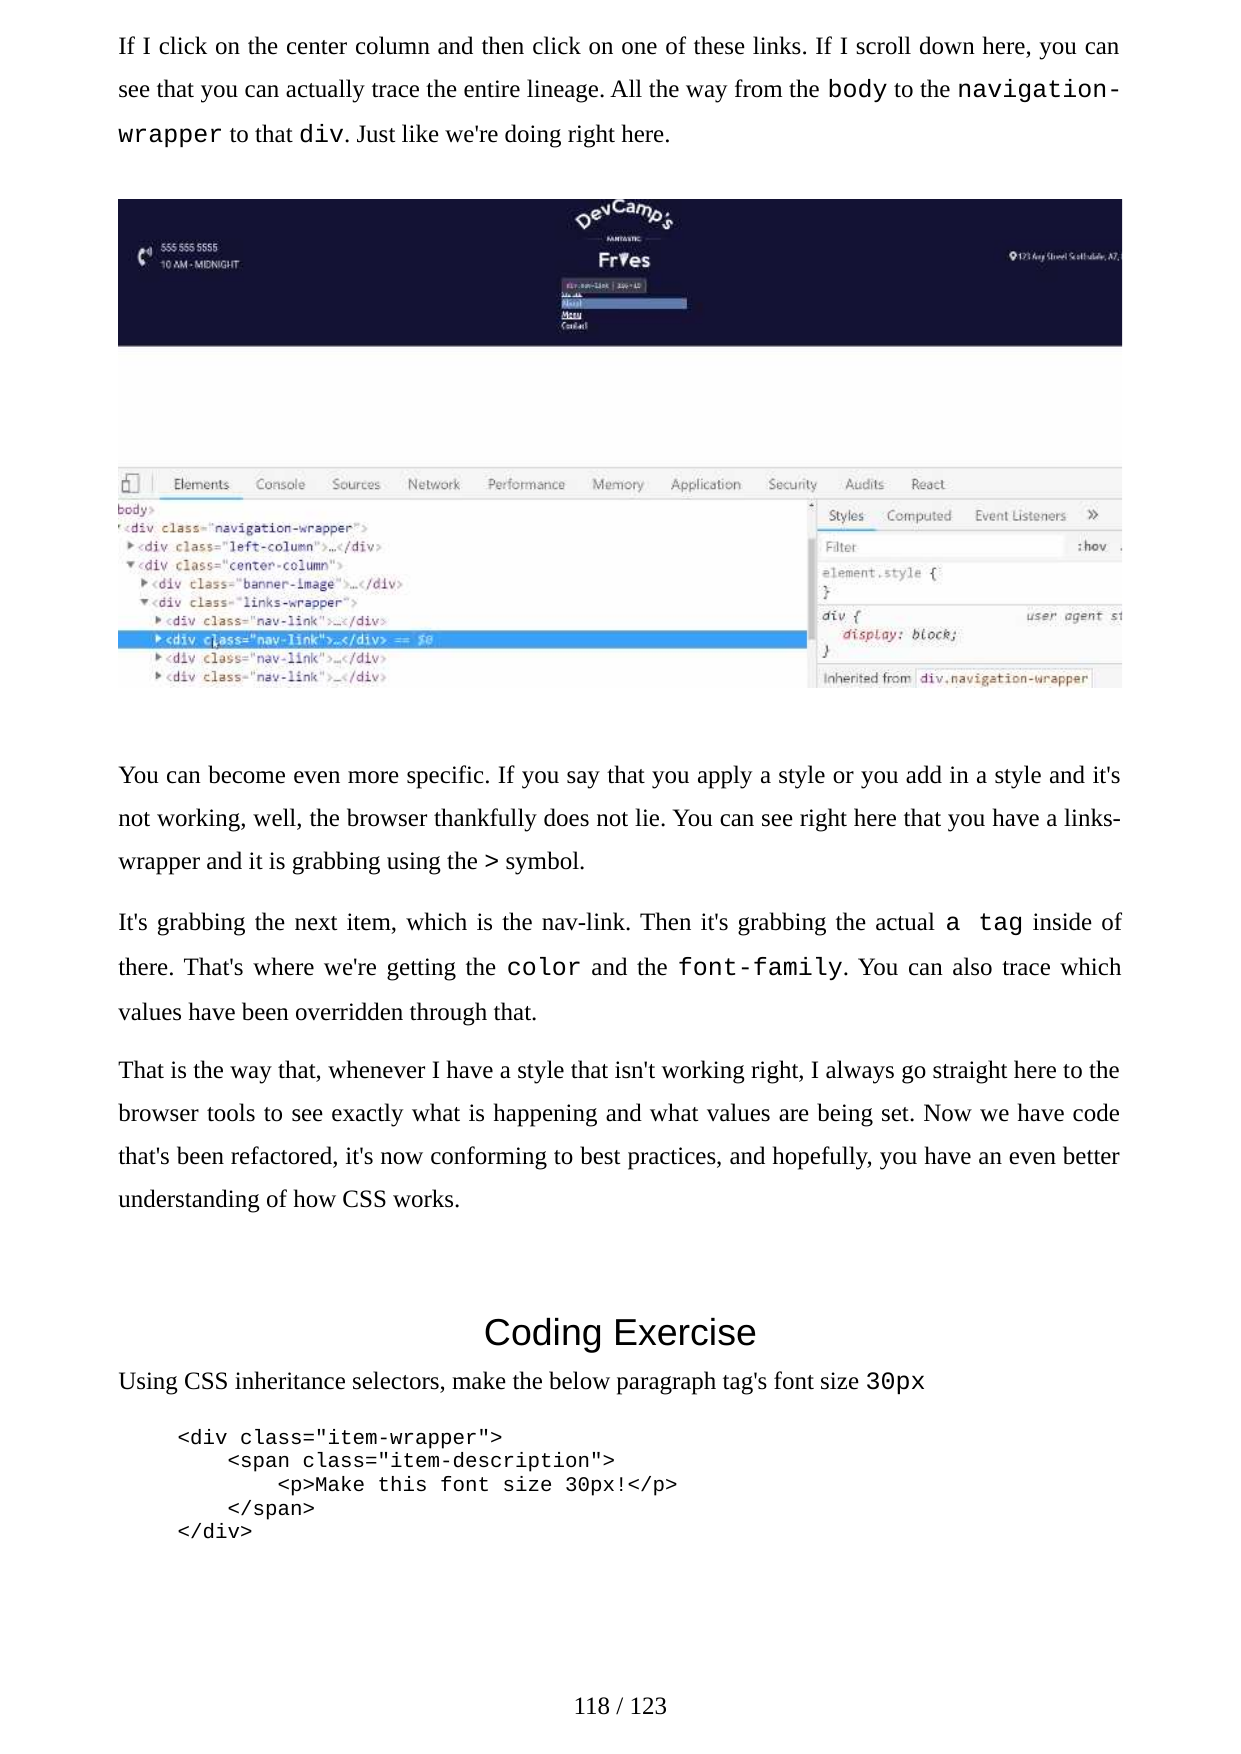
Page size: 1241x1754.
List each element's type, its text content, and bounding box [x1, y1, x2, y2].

text Using CSS inheritance selectors, make the below paragraph tag's font size 30px [118, 1366, 1122, 1397]
text <div class="item-wrapper"> [177, 1427, 1122, 1451]
text That is the way that, whenever I have a style that isn't working right, I always go straight here to the browser tools to see exactly what is happening and what values are being set. Now we have code that's been refactored, it's now conforming to best practices, and hopefully, you have an even better understanding of how CSS works. [118, 1055, 1122, 1213]
subtitle Coding Exercise [118, 1310, 1122, 1353]
text </div> [177, 1521, 1122, 1545]
text You can become even more specific. If you say that you apply a style or you add in a style and it's not working, well, the browser thankfully does not lie. You can see right here that you have a links-wrapper and it is grabbing using the > symbol. [118, 760, 1122, 877]
text </span> [177, 1498, 1122, 1521]
text <span class="item-description"> [177, 1451, 1122, 1474]
text <p>Make this font size 30px!</p> [177, 1474, 1122, 1498]
picture [118, 199, 1123, 688]
text If I click on the center column and then click on one of these links. If I scroll down here, you can see that you can actually trace the entire lineage. All the way from the body to the navigation-wrapper to that div. Just like we're doing right here. [118, 31, 1122, 150]
text It's grabbing the next item, which is the nav-link. Then it's grabbing the actual a tag inside of there. That's where we're getting the color and the font-family. You can also trace which values have been overridden through that. [118, 907, 1122, 1026]
